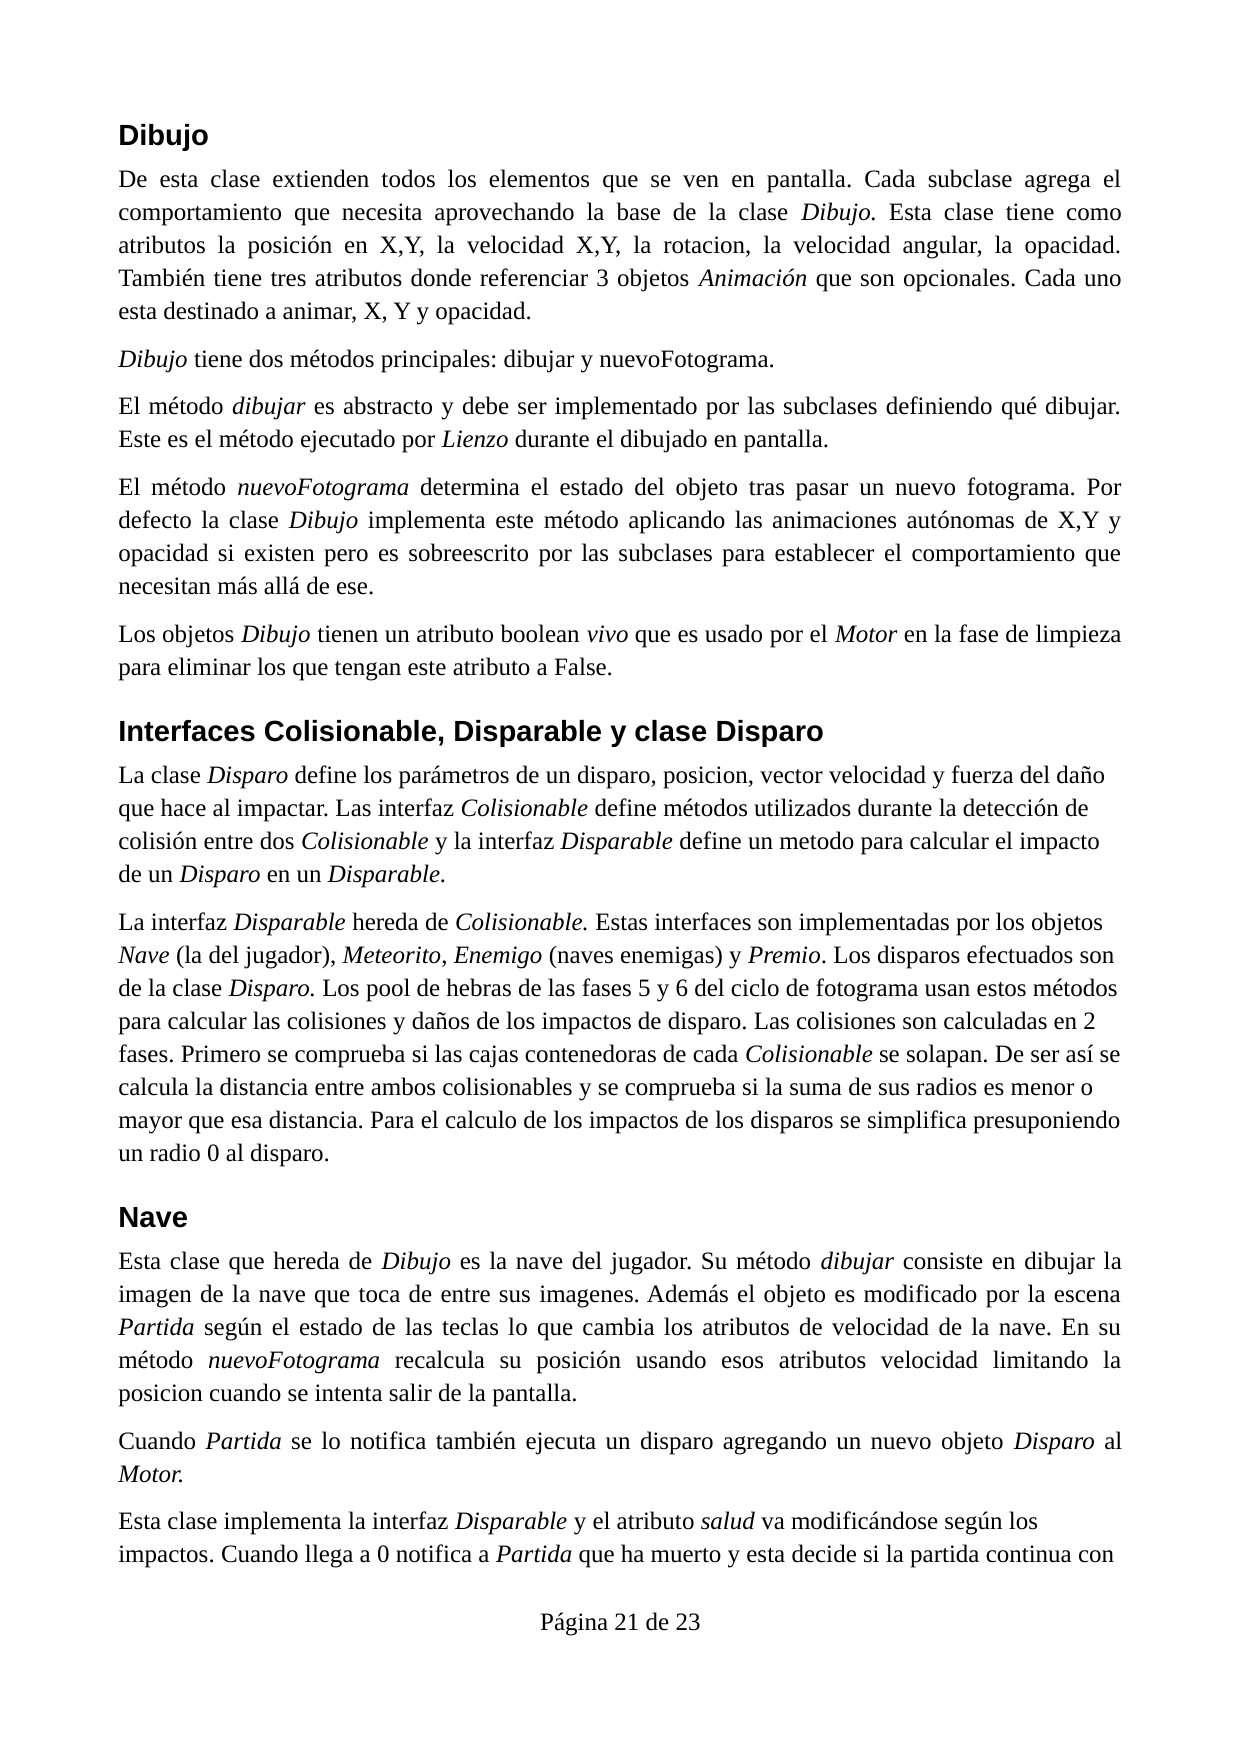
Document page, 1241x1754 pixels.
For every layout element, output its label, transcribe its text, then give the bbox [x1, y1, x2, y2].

text De esta clase extienden todos los elementos que se ven en pantalla. Cada subclase agrega el comportamiento que necesita aprovechando la base de la clase Dibujo. Esta clase tiene como atributos la posición en X,Y, la velocidad X,Y, la rotacion, la velocidad angular, la opacidad. También tiene tres atributos donde referenciar 3 objetos Animación que son opcionales. Cada uno esta destinado a animar, X, Y y opacidad. [118, 164, 1122, 325]
text Esta clase implementa la interfaz Disparable y el atributo salud va modificándose según los impactos. Cuando llega a 0 notifica a Partida que ha muerto y esta decide si la partida continua con [118, 1506, 1122, 1568]
text El método nuevoFotograma determina el estado del objeto tras pasar un nuevo fotograma. Por defecto la clase Dibujo implementa este método aplicando las animaciones autónomas de X,Y y opacidad si existen pero es sobreescrito por las subclases para establecer el comportamiento que necesitan más allá de ese. [118, 472, 1122, 600]
text Los objetos Dibujo tienen un atributo boolean vivo que es usado por el Motor en la fase de limpieza para eliminar los que tengan este atributo a False. [118, 619, 1122, 681]
subtitle Nave [118, 1200, 1122, 1233]
subtitle Dibujo [118, 118, 1122, 152]
text La interfaz Disparable hereda de Colisionable. Estas interfaces son implementadas por los objetos Nave (la del jugador), Meteorito, Enemigo (naves enemigas) y Premio. Los disparos efectuados son de la clase Disparo. Los pool de hebras de las fases 5 y 6 del ciclo de fotograma usan estos métodos para calcular las colisiones y daños de los impactos de disparo. Las colisiones son calculadas en 2 fases. Primero se comprueba si las cajas contenedoras de cada Colisionable se solapan. De ser así se calcula la distancia entre ambos colisionables y se comprueba si la suma de sus radios es menor o mayor que esa distancia. Para el calculo de los impactos de los disparos se simplifica presuponiendo un radio 0 al disparo. [118, 907, 1122, 1167]
subtitle Interfaces Colisionable, Disparable y clase Disparo [118, 714, 1122, 747]
text El método dibujar es abstracto y debe ser implementado por las subclases definiendo qué dibujar. Este es el método ejecutado por Lienzo durante el dibujado en pantalla. [118, 391, 1122, 453]
text Esta clase que hereda de Dibujo es la nave del jugador. Su método dibujar consiste en dibujar la imagen de la nave que toca de entre sus imagenes. Además el objeto es modificado por la escena Partida según el estado de las teclas lo que cambia los atributos de velocidad de la nave. En su método nuevoFotograma recalcula su posición usando esos atributos velocidad limitando la posicion cuando se intenta salir de la pantalla. [118, 1246, 1122, 1407]
text La clase Disparo define los parámetros de un disparo, posicion, vector velocidad y fuerza del daño que hace al impactar. Las interfaz Colisionable define métodos utilizados durante la detección de colisión entre dos Colisionable y la interfaz Disparable define un metodo para calcular el impacto de un Disparo en un Disparable. [118, 760, 1122, 888]
text Cuando Partida se lo notifica también ejecuta un disparo agregando un nuevo objeto Disparo al Motor. [118, 1426, 1122, 1487]
text Dibujo tiene dos métodos principales: dibujar y nuevoFotograma. [118, 344, 1122, 373]
